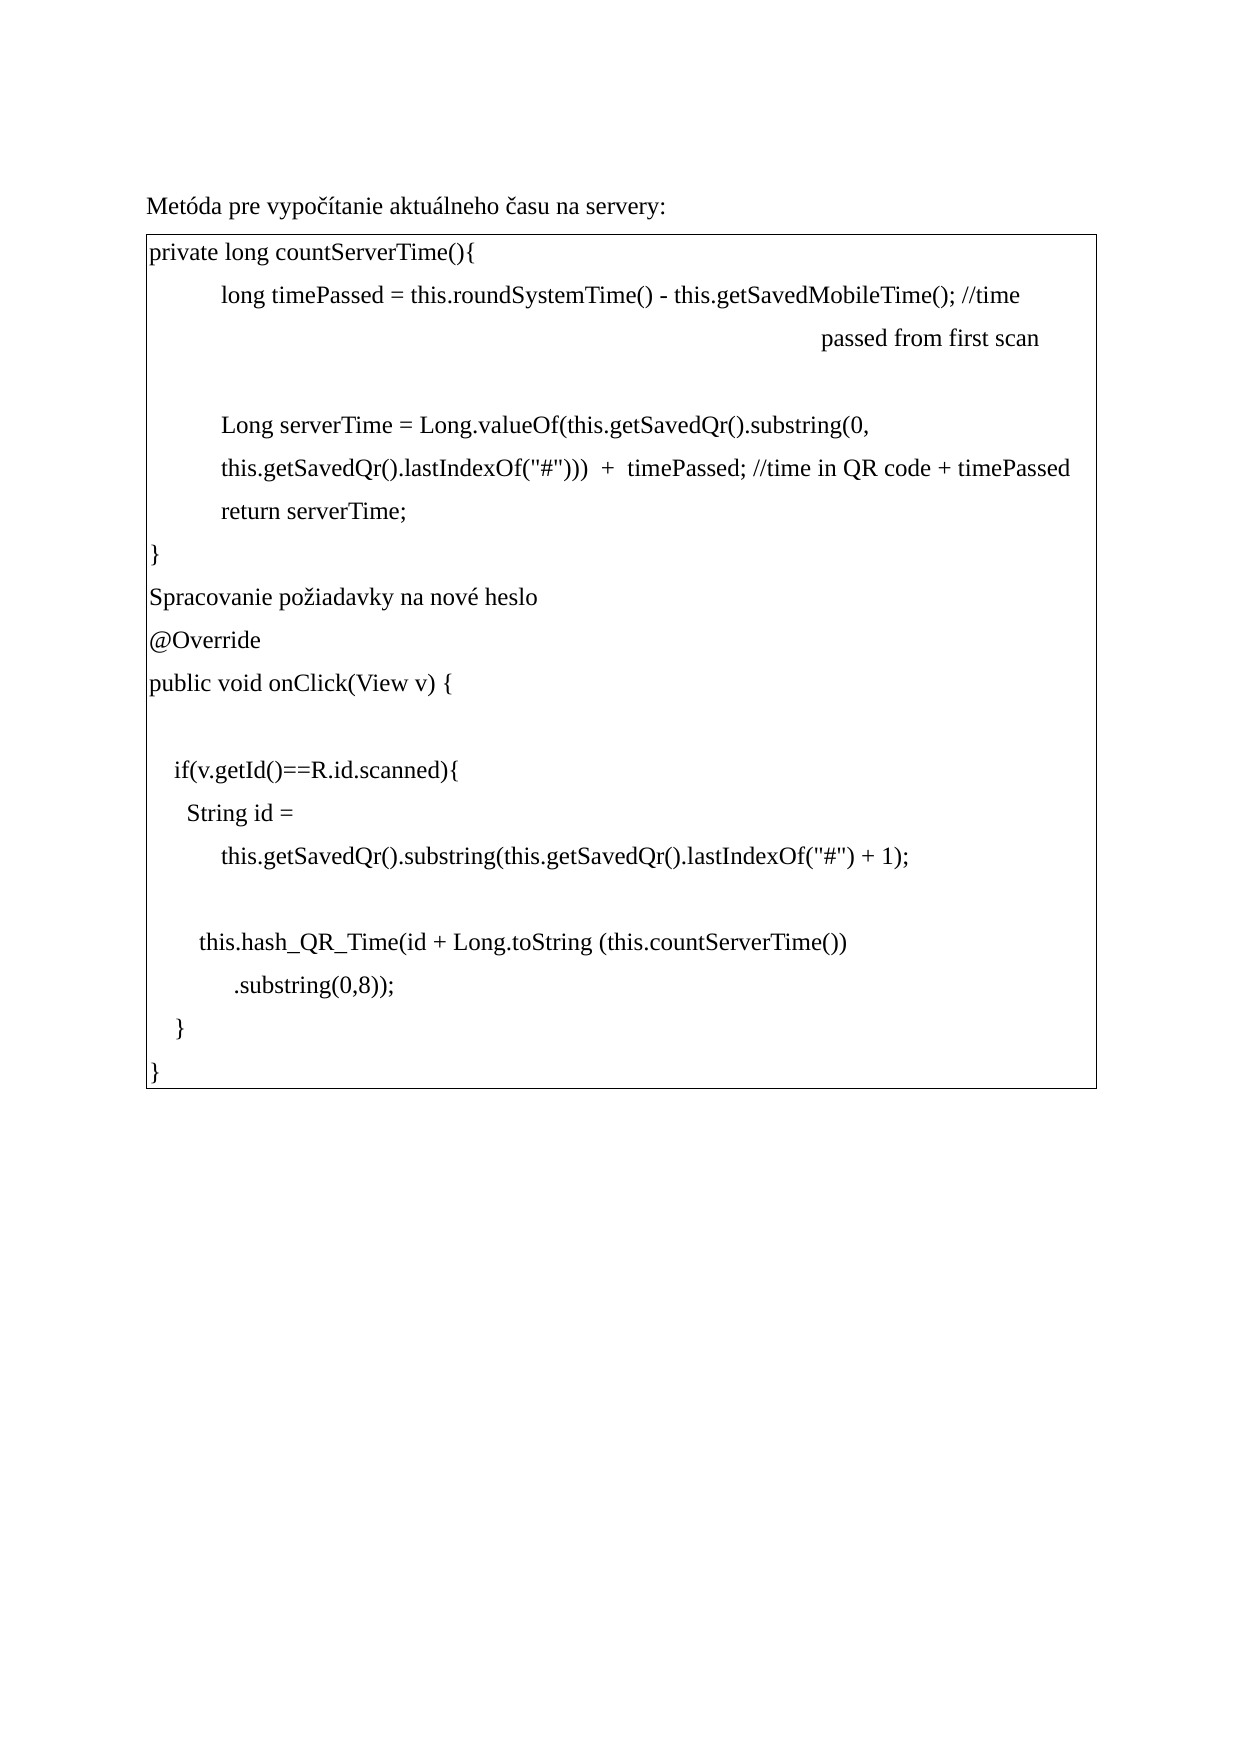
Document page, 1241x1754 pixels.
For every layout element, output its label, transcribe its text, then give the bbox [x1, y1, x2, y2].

text } [147, 1053, 1096, 1088]
text } [147, 536, 1096, 568]
text this.hash_QR_Time(id + Long.toString (this.countServerTime()) .substring(0,8)); [147, 924, 1096, 999]
text return serverTime; [147, 493, 1096, 525]
text String id = this.getSavedQr().substring(this.getSavedQr().lastIndexOf("#") + 1); [147, 795, 1096, 870]
text Long serverTime = Long.valueOf(this.getSavedQr().substring(0, this.getSavedQr().lastIndexOf("#"))) + timePassed; //time in QR code + timePassed [147, 407, 1096, 482]
text Spracovanie požiadavky na nové heslo [147, 579, 1096, 611]
text private long countServerTime(){ [147, 235, 1096, 266]
text public void onClick(View v) { [147, 665, 1096, 697]
text } [147, 1010, 1096, 1042]
text Metóda pre vypočítanie aktuálneho času na servery: [146, 191, 1096, 220]
text if(v.getId()==R.id.scanned){ [147, 752, 1096, 783]
text @Override [147, 622, 1096, 654]
text long timePassed = this.roundSystemTime() - this.getSavedMobileTime(); //time passed from first scan [147, 277, 1096, 352]
